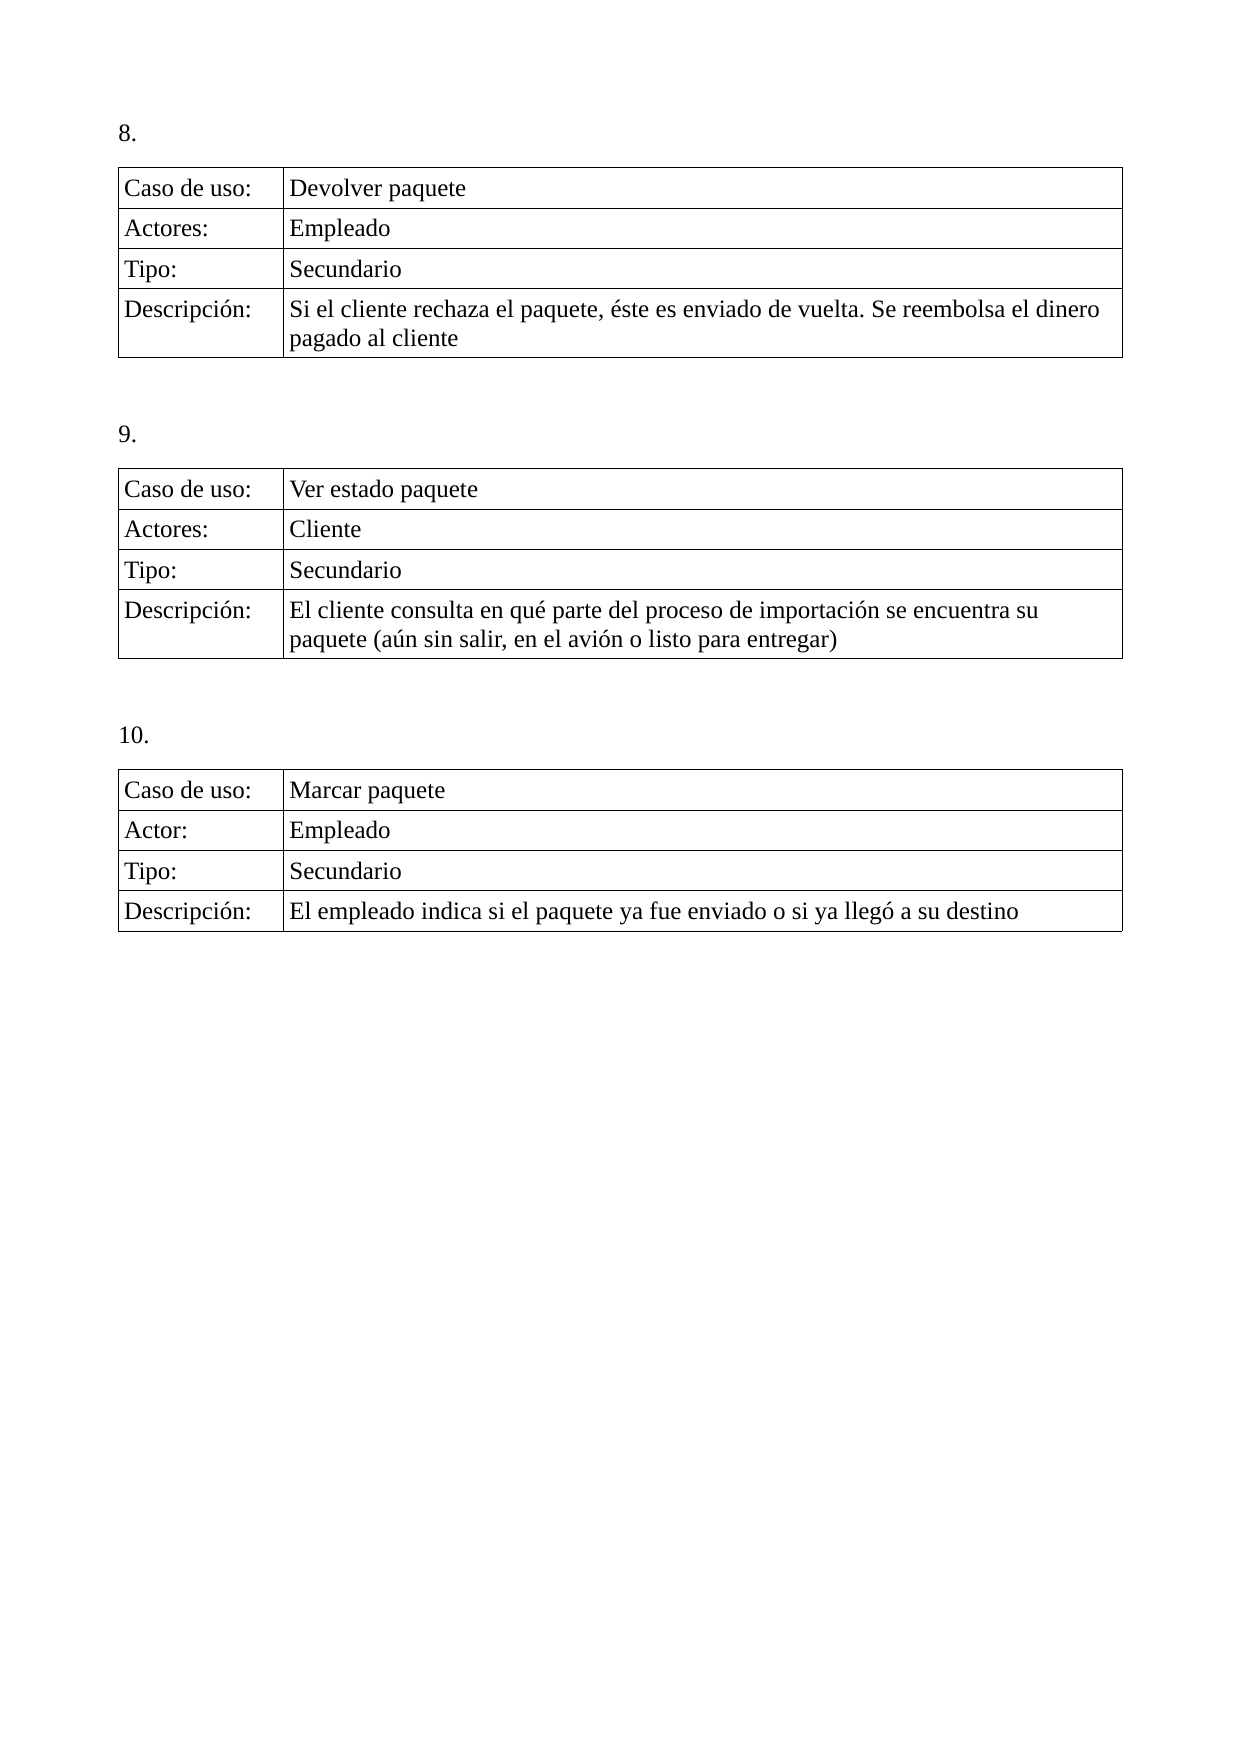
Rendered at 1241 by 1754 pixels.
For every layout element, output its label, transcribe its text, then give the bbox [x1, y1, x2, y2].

table_cell El empleado indica si el paquete ya fue enviado o si ya llegó a su destino [284, 891, 1122, 931]
table_cell Descripción: [119, 590, 283, 658]
table_cell Tipo: [119, 851, 283, 890]
table_header Ver estado paquete [284, 469, 1122, 508]
table_cell Actor: [119, 811, 283, 850]
table_cell Si el cliente rechaza el paquete, éste es enviado de vuelta. Se reembolsa el dinero pagado al cliente [284, 289, 1122, 357]
table_cell Secundario [284, 550, 1122, 589]
table_cell Actores: [119, 209, 283, 248]
table_header Caso de uso: [119, 770, 283, 809]
table_cell Cliente [284, 510, 1122, 549]
table_header Devolver paquete [284, 168, 1122, 207]
table_header Caso de uso: [119, 469, 283, 508]
table_cell Descripción: [119, 289, 283, 357]
table_cell Secundario [284, 249, 1122, 288]
text 8. [118, 118, 1122, 147]
text 9. [118, 419, 1122, 448]
table_cell Empleado [284, 209, 1122, 248]
table_header Caso de uso: [119, 168, 283, 207]
table_header Marcar paquete [284, 770, 1122, 809]
table_cell Empleado [284, 811, 1122, 850]
text 10. [118, 720, 1122, 749]
table_cell Descripción: [119, 891, 283, 931]
table_cell El cliente consulta en qué parte del proceso de importación se encuentra su paquete (aún sin salir, en el avión o listo para entregar) [284, 590, 1122, 658]
table_cell Tipo: [119, 550, 283, 589]
table_cell Tipo: [119, 249, 283, 288]
table_cell Actores: [119, 510, 283, 549]
table_cell Secundario [284, 851, 1122, 890]
